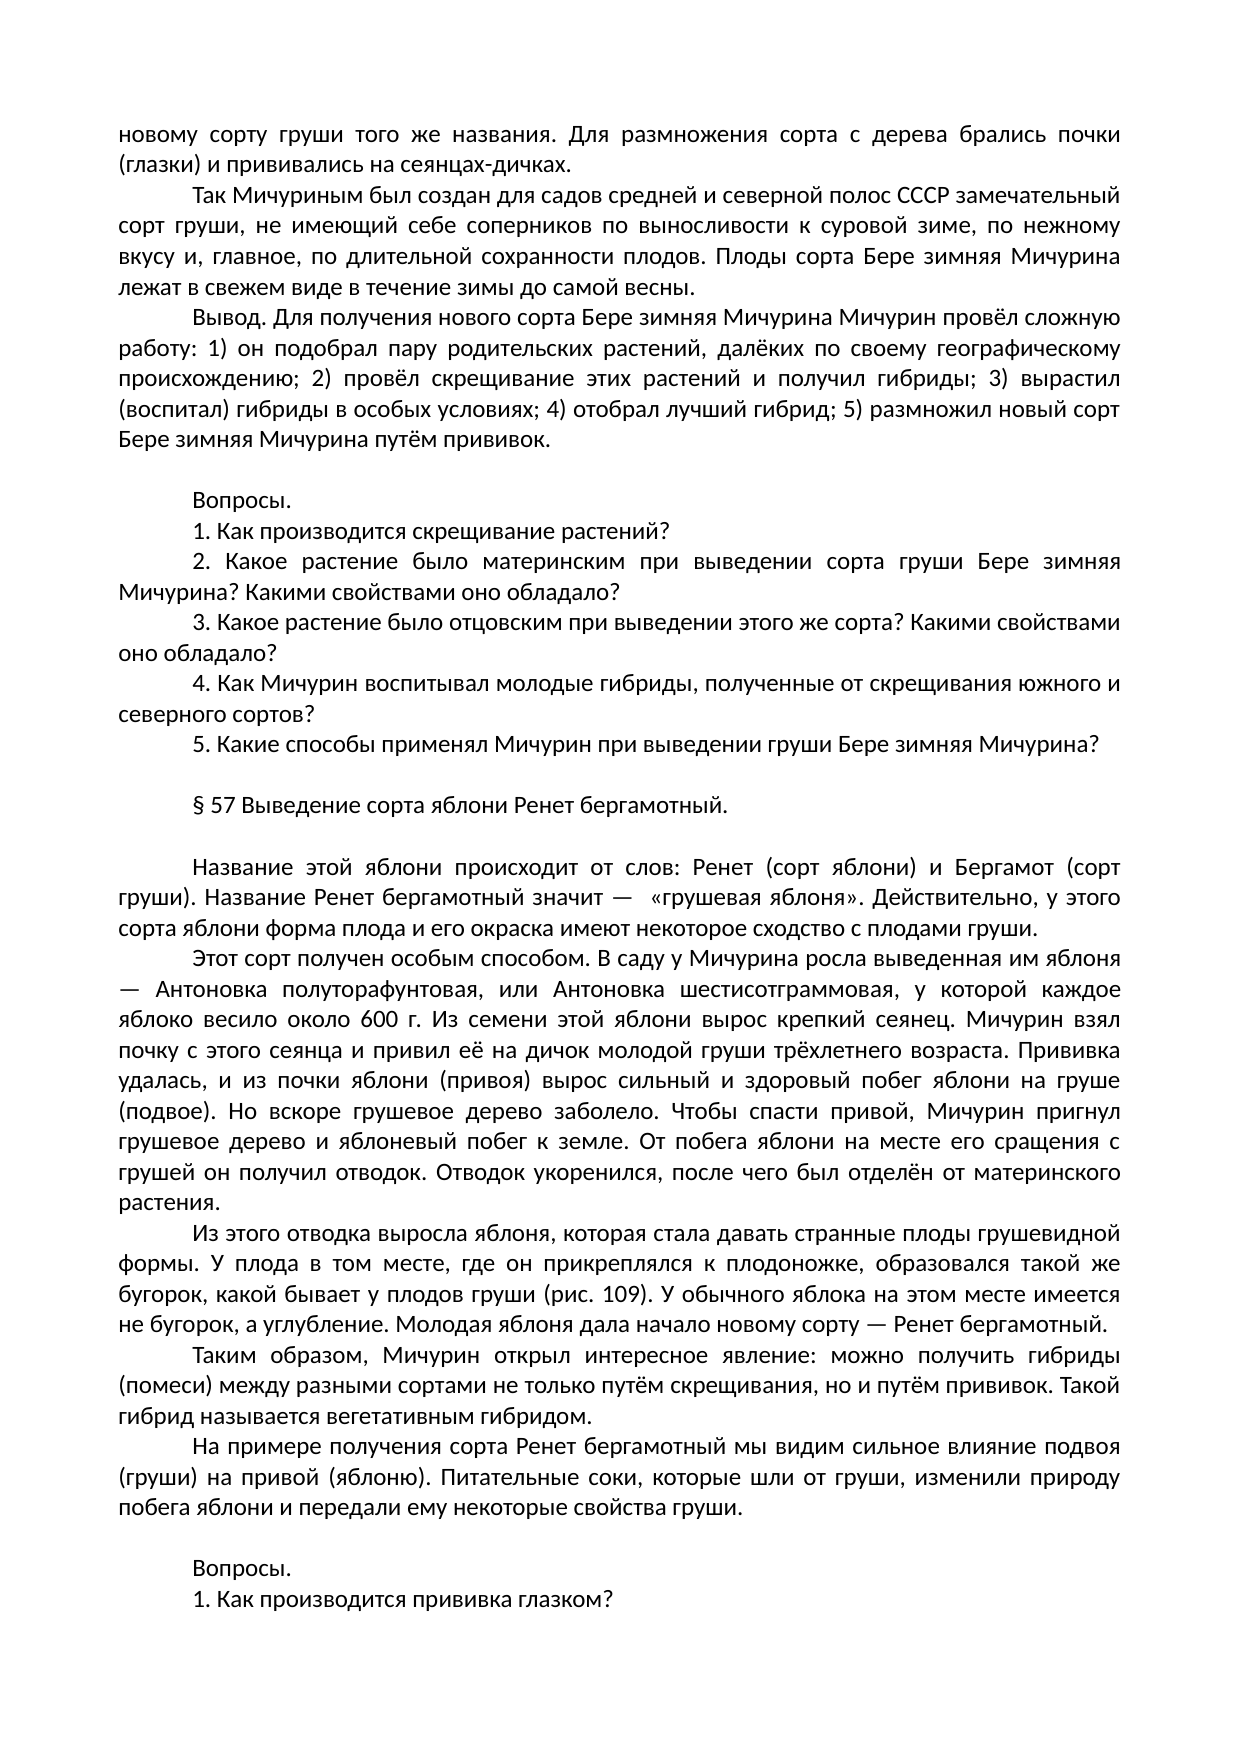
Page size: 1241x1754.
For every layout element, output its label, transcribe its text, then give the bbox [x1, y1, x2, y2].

text Так Мичуриным был создан для садов средней и северной полос СССР замечательный сорт груши, не имеющий себе соперников по выносливости к суровой зиме, по нежному вкусу и, главное, по длительной сохранности плодов. Плоды сорта Бере зимняя Мичурина лежат в свежем виде в течение зимы до самой весны. [118, 179, 1122, 301]
text § 57 Выведение сорта яблони Ренет бергамотный. [118, 789, 1122, 820]
text 1. Как производится скрещивание растений? [118, 515, 1122, 545]
text Из этого отводка выросла яблоня, которая стала давать странные плоды грушевидной формы. У плода в том месте, где он прикреплялся к плодоножке, образовался такой же бугорок, какой бывает у плодов груши (рис. 109). У обычного яблока на этом месте имеется не бугорок, а углубление. Молодая яблоня дала начало новому сорту — Ренет бергамотный. [118, 1217, 1122, 1339]
text 3. Какое растение было отцовским при выведении этого же сорта? Какими свойствами оно обладало? [118, 606, 1122, 667]
text Вопросы. [118, 1553, 1122, 1583]
text Таким образом, Мичурин открыл интересное явление: можно получить гибриды (помеси) между разными сортами не только путём скрещивания, но и путём прививок. Такой гибрид называется вегетативным гибридом. [118, 1339, 1122, 1431]
text Этот сорт получен особым способом. В саду у Мичурина росла выведенная им яблоня — Антоновка полуторафунтовая, или Антоновка шестисотграммовая, у которой каждое яблоко весило около 600 г. Из семени этой яблони вырос крепкий сеянец. Мичурин взял почку с этого сеянца и привил её на дичок молодой груши трёхлетнего возраста. Прививка удалась, и из почки яблони (привоя) вырос сильный и здоровый побег яблони на груше (подвое). Но вскоре грушевое дерево заболело. Чтобы спасти привой, Мичурин пригнул грушевое дерево и яблоневый побег к земле. От побега яблони на месте его сращения с грушей он получил отводок. Отводок укоренился, после чего был отделён от материнского растения. [118, 942, 1122, 1217]
text На примере получения сорта Ренет бергамотный мы видим сильное влияние подвоя (груши) на привой (яблоню). Питательные соки, которые шли от груши, изменили природу побега яблони и передали ему некоторые свойства груши. [118, 1431, 1122, 1522]
text 5. Какие способы применял Мичурин при выведении груши Бере зимняя Мичурина? [118, 728, 1122, 759]
text 1. Как производится прививка глазком? [118, 1583, 1122, 1614]
text Название этой яблони происходит от слов: Ренет (сорт яблони) и Бергамот (сорт груши). Название Ренет бергамотный значит — «грушевая яблоня». Действительно, у этого сорта яблони форма плода и его окраска имеют некоторое сходство с плодами груши. [118, 851, 1122, 942]
text Вопросы. [118, 484, 1122, 515]
text Вывод. Для получения нового сорта Бере зимняя Мичурина Мичурин провёл сложную работу: 1) он подобрал пару родительских растений, далёких по своему географическому происхождению; 2) провёл скрещивание этих растений и получил гибриды; 3) вырастил (воспитал) гибриды в особых условиях; 4) отобрал лучший гибрид; 5) размножил новый сорт Бере зимняя Мичурина путём прививок. [118, 301, 1122, 454]
text 2. Какое растение было материнским при выведении сорта груши Бере зимняя Мичурина? Какими свойствами оно обладало? [118, 545, 1122, 606]
text 4. Как Мичурин воспитывал молодые гибриды, полученные от скрещивания южного и северного сортов? [118, 667, 1122, 728]
text новому сорту груши того же названия. Для размножения сорта с дерева брались почки (глазки) и прививались на сеянцах-дичках. [118, 118, 1122, 179]
